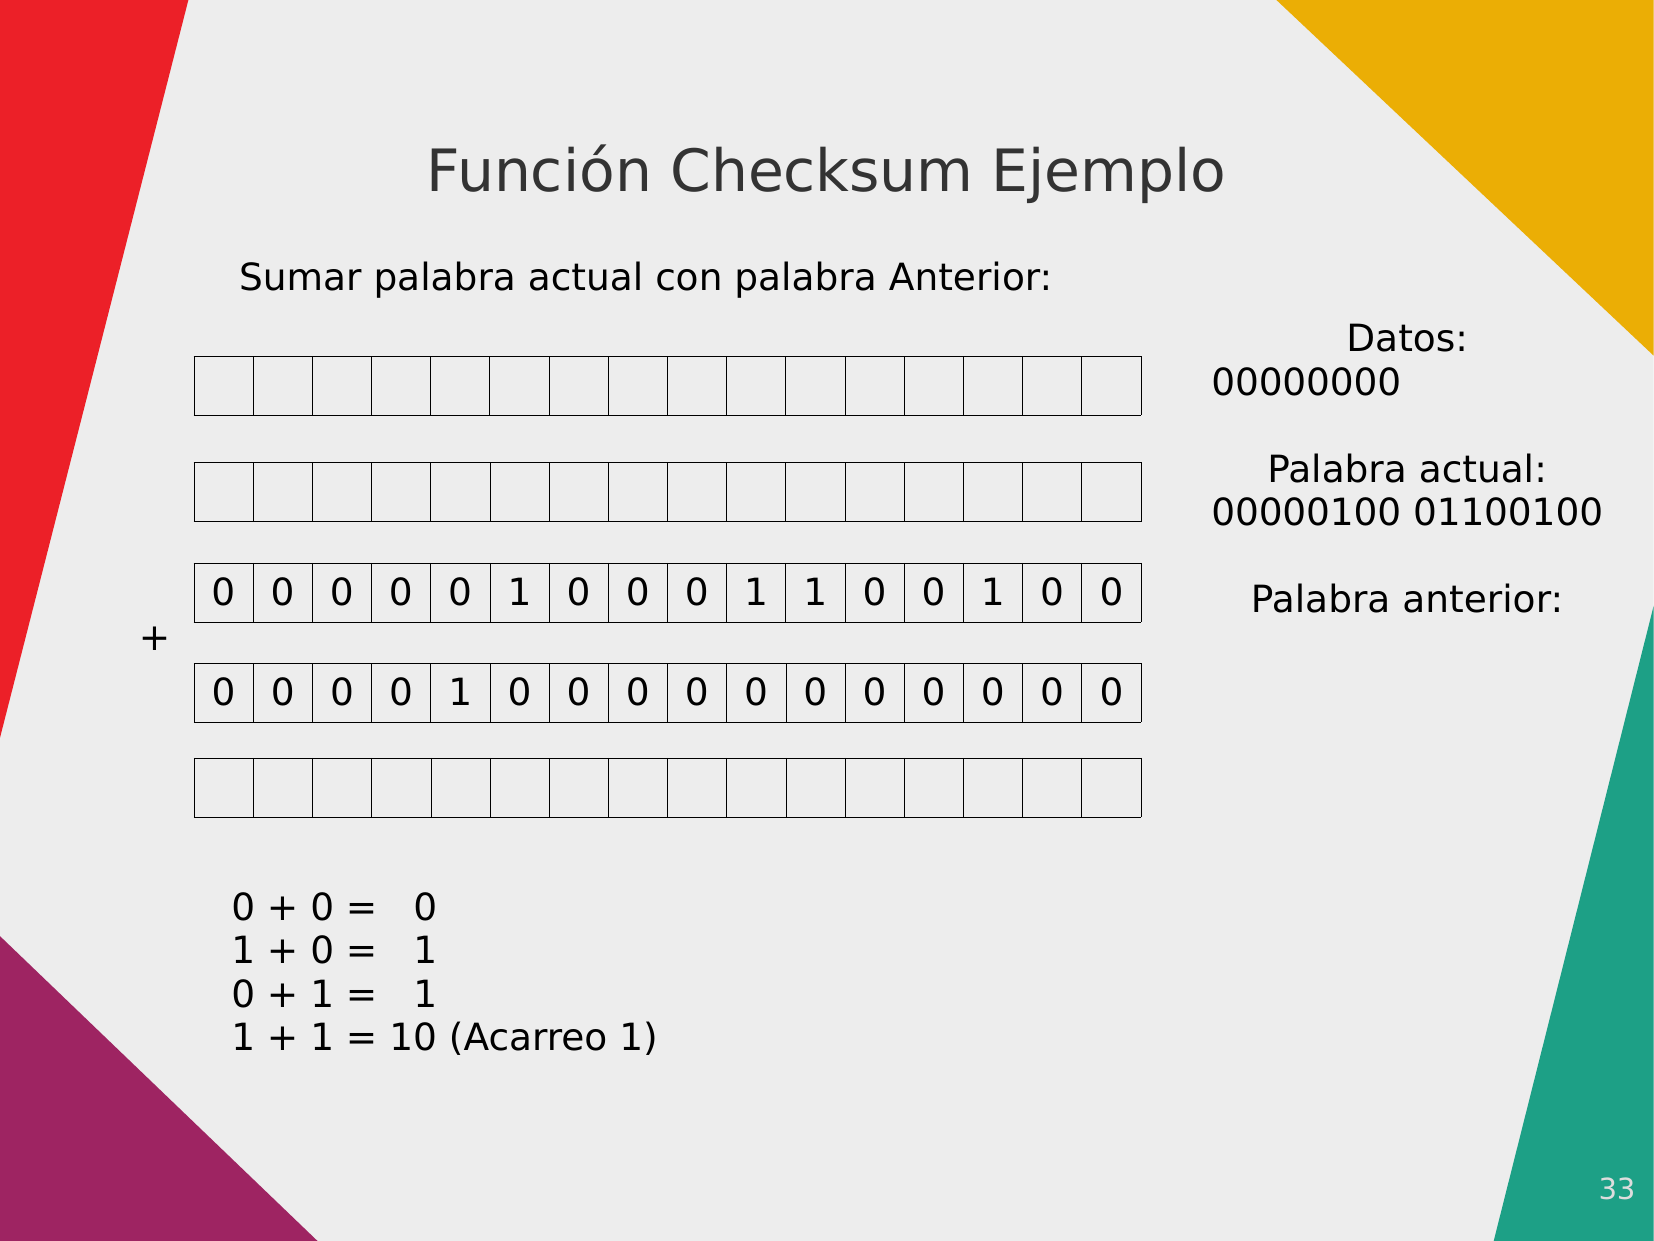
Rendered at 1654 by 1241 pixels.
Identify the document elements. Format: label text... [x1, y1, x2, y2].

table_header [727, 759, 786, 817]
table_header 0 [372, 564, 430, 622]
table_header [313, 463, 371, 521]
table_header 0 [195, 664, 253, 722]
table_header 0 [313, 564, 371, 622]
text_box Sumar palabra actual con palabra Anterior: [224, 248, 1069, 307]
table_header 0 [668, 564, 726, 622]
table_header [254, 357, 312, 415]
table_header 0 [254, 564, 312, 622]
table_header [1023, 759, 1081, 817]
table_header [195, 759, 253, 817]
table_header 0 [491, 664, 549, 722]
table_header 1 [491, 564, 549, 622]
table_header [846, 463, 904, 521]
table_header [609, 463, 667, 521]
table_header [905, 463, 963, 521]
table_header 0 [550, 564, 608, 622]
table_header 0 [1023, 564, 1081, 622]
table_header 0 [787, 664, 845, 722]
table_header 0 [668, 664, 726, 722]
table_header 0 [905, 564, 963, 622]
table_header 0 [1082, 564, 1141, 622]
table_header [550, 357, 608, 415]
table_header [254, 463, 312, 521]
table_header 0 [964, 664, 1022, 722]
table_header [964, 463, 1022, 521]
table_header [668, 357, 726, 415]
table_header 0 [727, 664, 786, 722]
table_header 0 [846, 564, 904, 622]
table_header [609, 357, 667, 415]
table_header [372, 463, 430, 521]
table_header 0 [372, 664, 430, 722]
table_header 1 [786, 564, 845, 622]
table_header [786, 357, 845, 415]
table_header [313, 357, 371, 415]
table_header [1082, 463, 1141, 521]
table_header [254, 759, 312, 817]
table_header [787, 759, 845, 817]
table_header [727, 463, 785, 521]
table_header [668, 463, 726, 521]
table_header 1 [431, 664, 490, 722]
table_header [550, 759, 608, 817]
table_header 0 [609, 664, 667, 722]
table_header 1 [727, 564, 785, 622]
table_header [431, 463, 490, 521]
table_header 0 [1082, 664, 1141, 722]
table_header [550, 463, 608, 521]
table_header [786, 463, 845, 521]
table_header 0 [550, 664, 608, 722]
table_header [964, 759, 1022, 817]
table_header [1023, 463, 1081, 521]
table_header [846, 759, 904, 817]
table_header [964, 357, 1022, 415]
table_header 1 [964, 564, 1022, 622]
table_header 0 [431, 564, 490, 622]
table_header [372, 357, 430, 415]
table_header [905, 357, 963, 415]
table_header [491, 463, 549, 521]
title Función Checksum Ejemplo [114, 73, 1539, 271]
table_header 0 [254, 664, 312, 722]
text_box Datos: 00000000 Palabra actual: 00000100 01100100 Palabra anterior: [1196, 309, 1619, 977]
text_box 0 + 0 = 0 1 + 0 = 1 0 + 1 = 1 1 + 1 = 10 (Acarreo 1) [216, 877, 674, 1067]
table_header [905, 759, 963, 817]
table_header [195, 357, 253, 415]
table_header 0 [313, 664, 371, 722]
table_header 0 [905, 664, 963, 722]
table_header 0 [195, 564, 253, 622]
table_header [1082, 759, 1141, 817]
table_header [313, 759, 371, 817]
table_header 0 [609, 564, 667, 622]
table_header [431, 357, 489, 415]
text_box + [124, 608, 186, 667]
table_header [372, 759, 431, 817]
table_header [1082, 357, 1141, 415]
table_header 0 [846, 664, 904, 722]
table_header [727, 357, 785, 415]
table_header [490, 357, 549, 415]
table_header [846, 357, 904, 415]
table_header 0 [1023, 664, 1081, 722]
table_header [195, 463, 253, 521]
table_header [491, 759, 549, 817]
table_header [668, 759, 726, 817]
table_header [1023, 357, 1081, 415]
table_header [609, 759, 667, 817]
table_header [432, 759, 490, 817]
